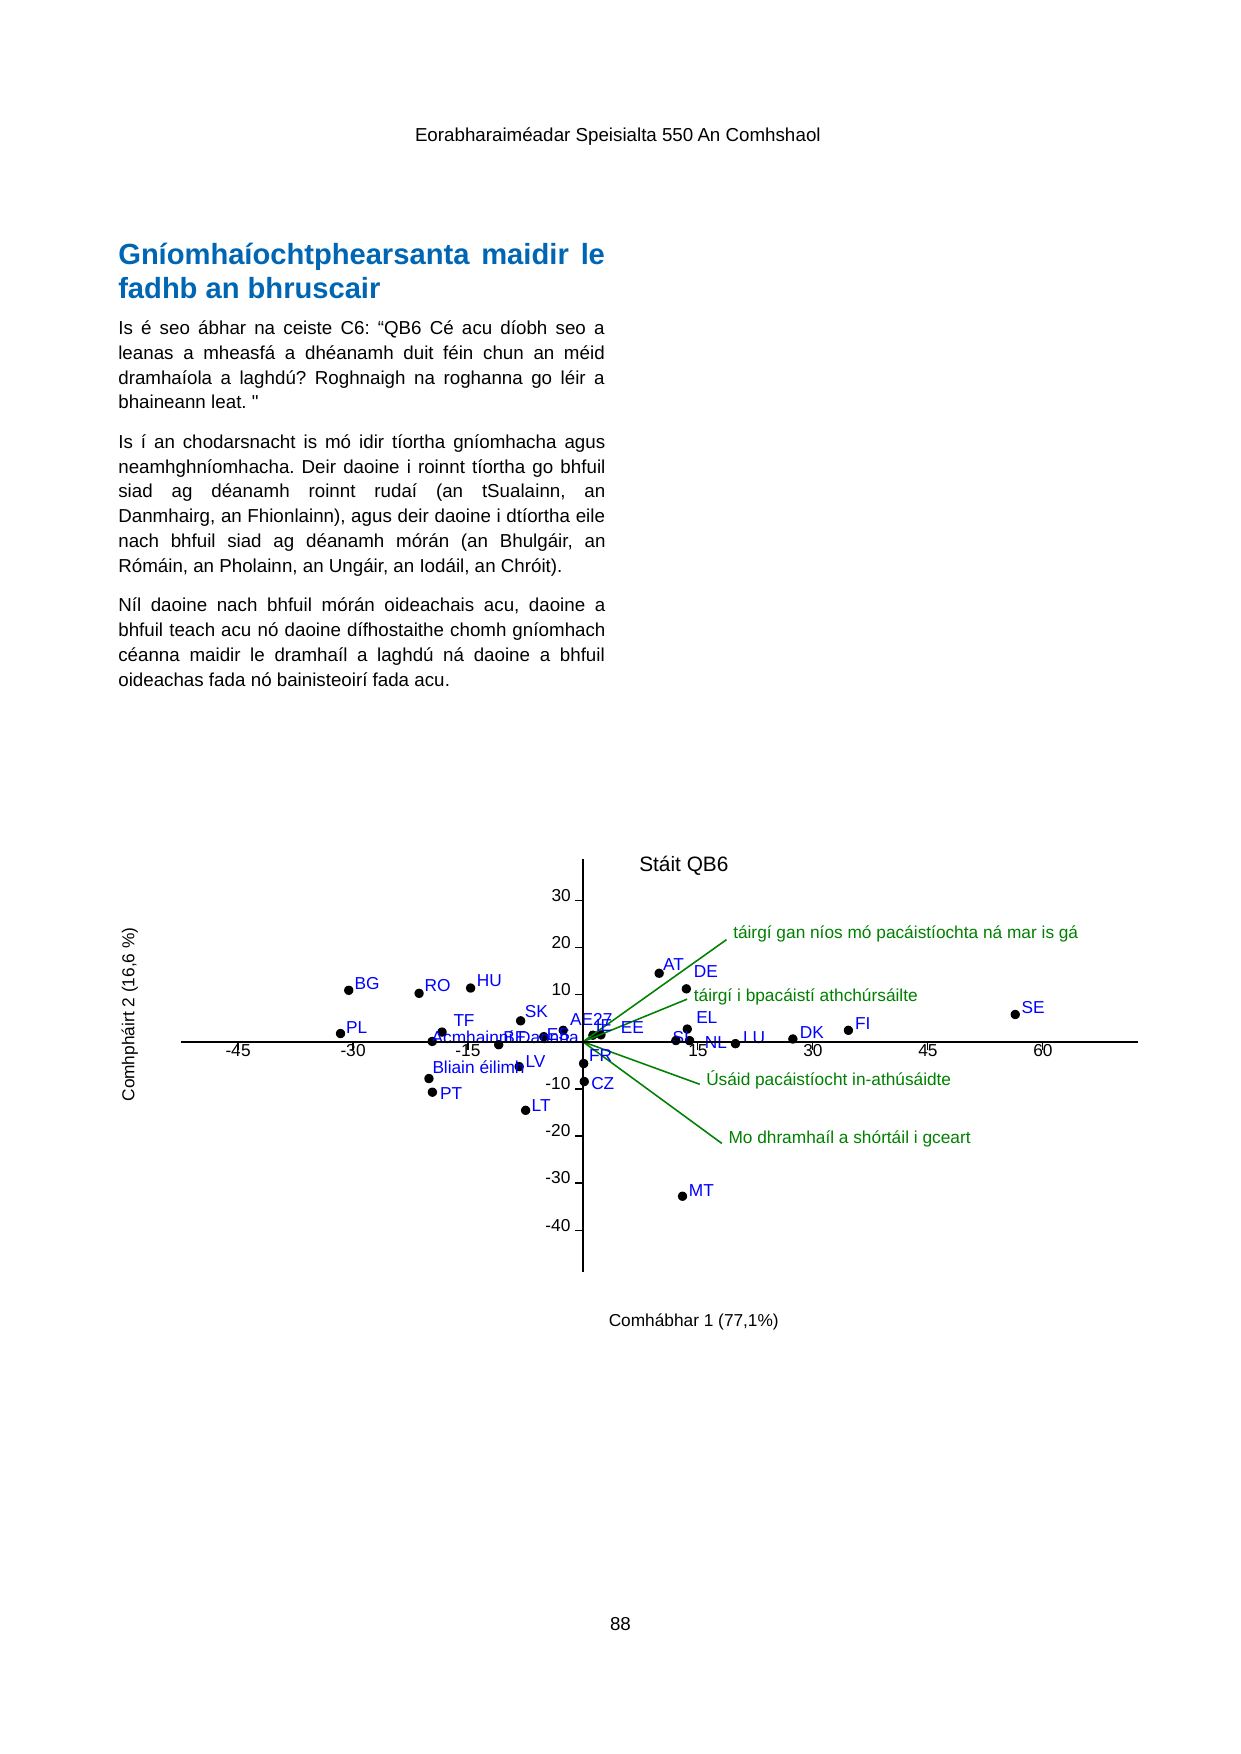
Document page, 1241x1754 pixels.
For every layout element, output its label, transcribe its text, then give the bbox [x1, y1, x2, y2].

text Is í an chodarsnacht is mó idir tíortha gníomhacha agus neamhghníomhacha. Deir daoine i roinnt tíortha go bhfuil siad ag déanamh roinnt rudaí (an tSualainn, an Danmhairg, an Fhionlainn), agus deir daoine i dtíortha eile nach bhfuil siad ag déanamh mórán (an Bhulgáir, an Rómáin, an Pholainn, an Ungáir, an Iodáil, an Chróit). [118, 431, 605, 576]
text Níl daoine nach bhfuil mórán oideachais acu, daoine a bhfuil teach acu nó daoine dífhostaithe chomh gníomhach céanna maidir le dramhaíl a laghdú ná daoine a bhfuil oideachas fada nó bainisteoirí fada acu. [118, 594, 605, 690]
subtitle Gníomhaíochtphearsanta maidir le fadhb an bhruscair [118, 237, 605, 304]
text Is é seo ábhar na ceiste C6: “QB6 Cé acu díobh seo a leanas a mheasfá a dhéanamh duit féin chun an méid dramhaíola a laghdú? Roghnaigh na roghanna go léir a bhaineann leat. " [118, 317, 605, 413]
